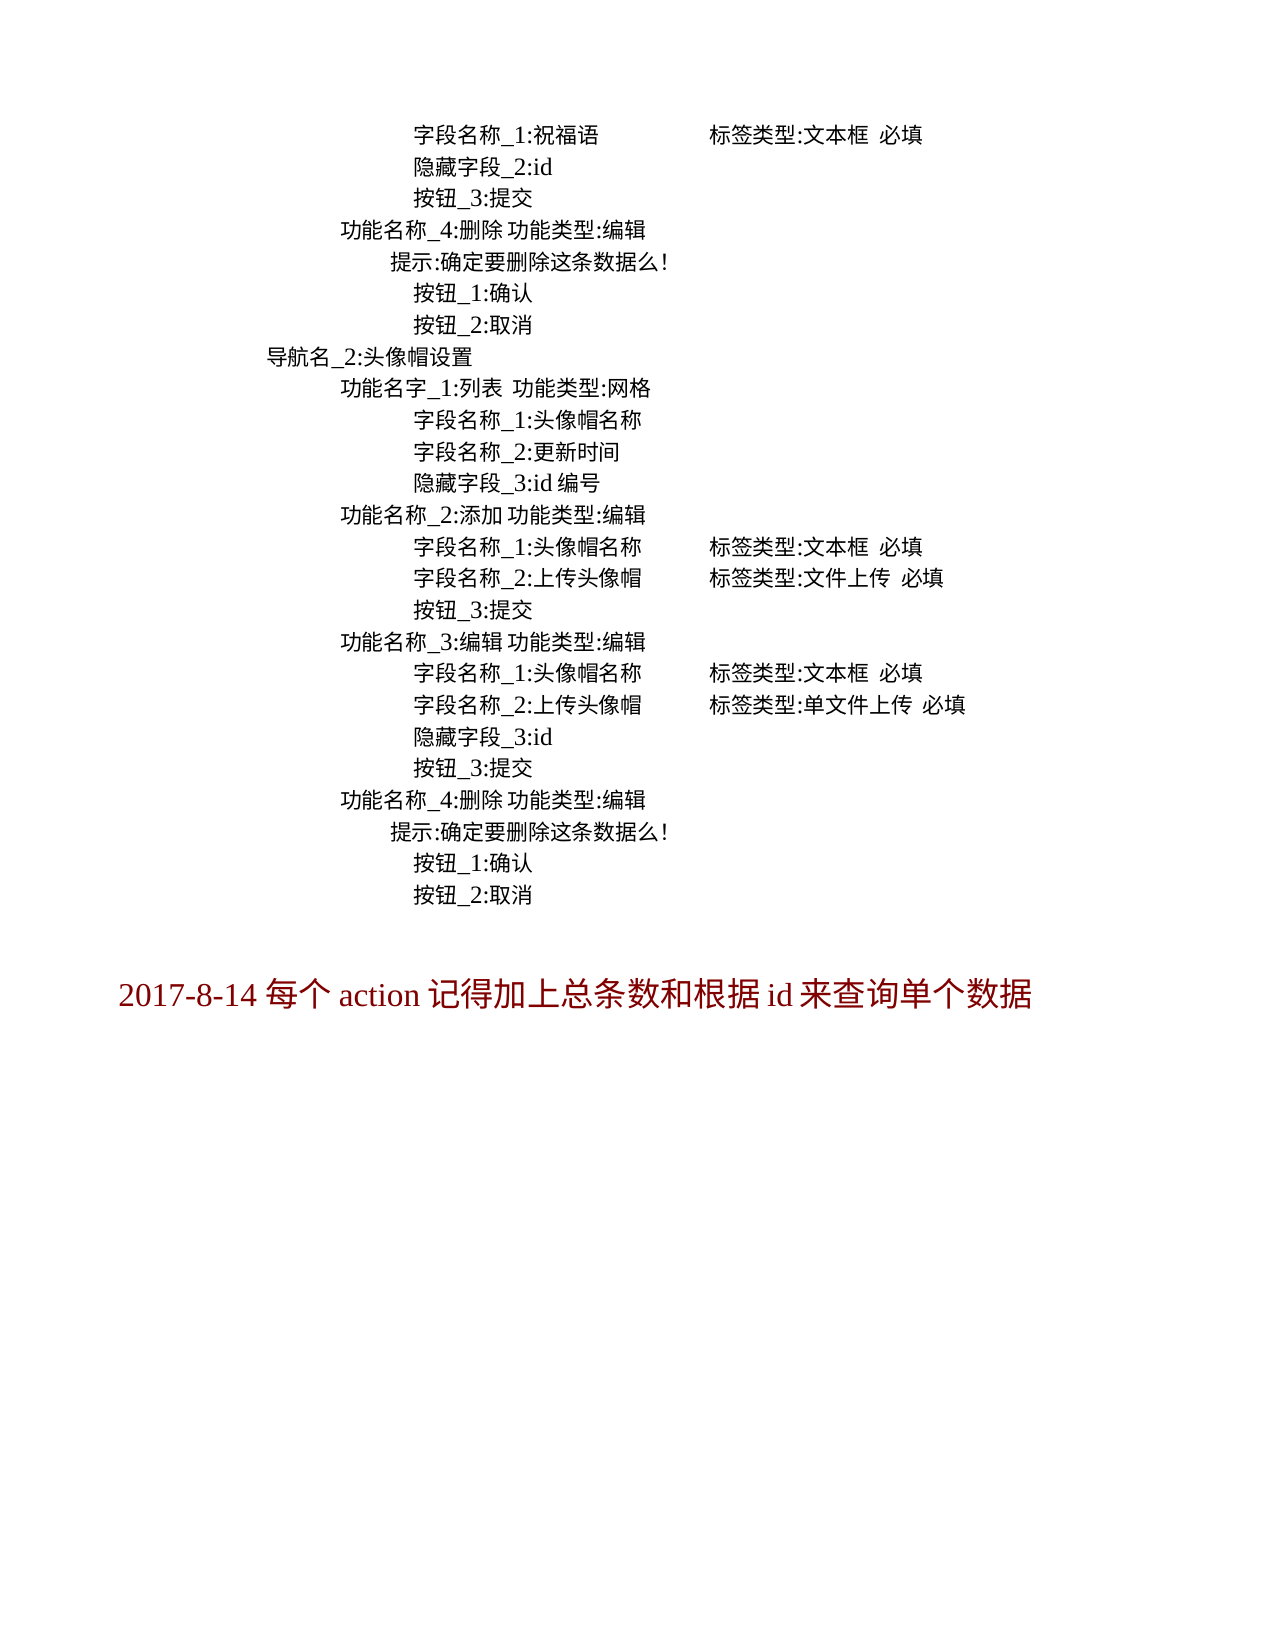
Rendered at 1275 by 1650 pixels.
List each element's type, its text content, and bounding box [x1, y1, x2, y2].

text 按钮_2:取消 [118, 308, 1157, 340]
text 字段名称_1:头像帽名称 [118, 403, 1157, 435]
text 字段名称_1:头像帽名称 标签类型:文本框 必填 [118, 656, 1157, 688]
text 字段名称_2:更新时间 [118, 435, 1157, 466]
text 提示:确定要删除这条数据么！ [118, 245, 1157, 276]
text 按钮_1:确认 [118, 276, 1157, 308]
text 字段名称_2:上传头像帽 标签类型:单文件上传 必填 [118, 688, 1157, 720]
text 按钮_1:确认 [118, 846, 1157, 878]
text 导航名_2:头像帽设置 [118, 340, 1157, 371]
text 隐藏字段_3:id编号 [118, 466, 1157, 498]
text 功能名称_3:编辑 功能类型:编辑 [118, 625, 1157, 656]
text 按钮_3:提交 [118, 751, 1157, 783]
text 2017-8-14 每个action记得加上总条数和根据id来查询单个数据 [118, 967, 1157, 1016]
text 功能名字_1:列表 功能类型:网格 [118, 371, 1157, 403]
text 功能名称_4:删除 功能类型:编辑 [118, 783, 1157, 815]
text 隐藏字段_2:id [118, 150, 1157, 181]
text 功能名称_2:添加 功能类型:编辑 [118, 498, 1157, 530]
text 提示:确定要删除这条数据么！ [118, 815, 1157, 846]
text 按钮_3:提交 [118, 593, 1157, 625]
text 按钮_2:取消 [118, 878, 1157, 910]
text 字段名称_1:头像帽名称 标签类型:文本框 必填 [118, 530, 1157, 561]
text 字段名称_2:上传头像帽 标签类型:文件上传 必填 [118, 561, 1157, 593]
text 字段名称_1:祝福语 标签类型:文本框 必填 [118, 118, 1157, 150]
text 隐藏字段_3:id [118, 720, 1157, 751]
text 功能名称_4:删除 功能类型:编辑 [118, 213, 1157, 245]
text 按钮_3:提交 [118, 181, 1157, 213]
